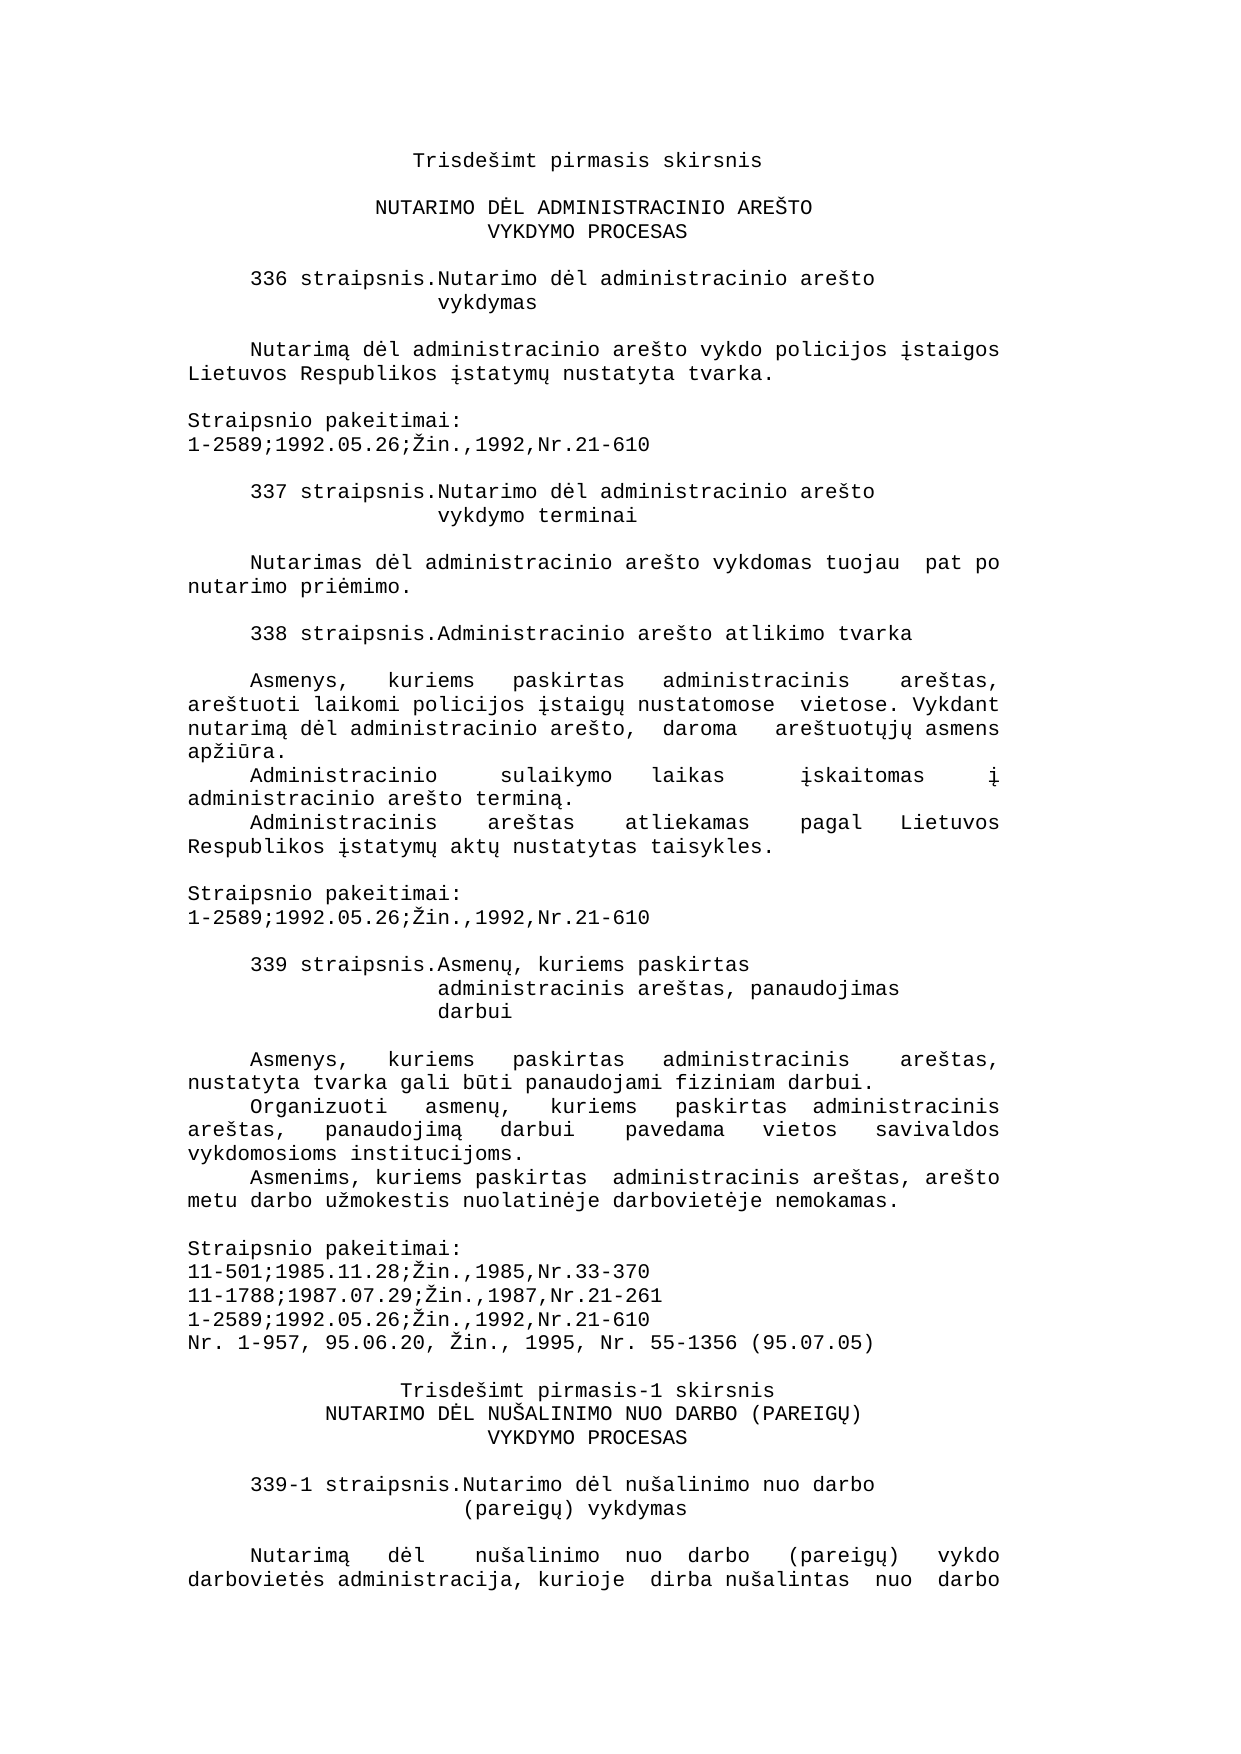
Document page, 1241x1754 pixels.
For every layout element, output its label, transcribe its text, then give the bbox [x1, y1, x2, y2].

text 339 straipsnis.Asmenų, kuriems paskirtas [187, 954, 1053, 978]
text Straipsnio pakeitimai: [187, 883, 1053, 907]
text 339-1 straipsnis.Nutarimo dėl nušalinimo nuo darbo [187, 1474, 1053, 1498]
text Asmenims, kuriems paskirtas administracinis areštas, arešto [187, 1167, 1053, 1190]
text Trisdešimt pirmasis-1 skirsnis [187, 1379, 1053, 1403]
text VYKDYMO PROCESAS [187, 1427, 1053, 1451]
text Respublikos įstatymų aktų nustatytas taisykles. [187, 836, 1053, 859]
text 1-2589;1992.05.26;Žin.,1992,Nr.21-610 [187, 1309, 1053, 1332]
text 1-2589;1992.05.26;Žin.,1992,Nr.21-610 [187, 907, 1053, 930]
text (pareigų) vykdymas [187, 1498, 1053, 1521]
text 1-2589;1992.05.26;Žin.,1992,Nr.21-610 [187, 434, 1053, 457]
text Administracinio sulaikymo laikas įskaitomas į [187, 765, 1053, 788]
text Nutarimas dėl administracinio arešto vykdomas tuojau pat po [187, 552, 1053, 576]
text areštas, panaudojimą darbui pavedama vietos savivaldos [187, 1119, 1053, 1143]
text Trisdešimt pirmasis skirsnis [187, 150, 1053, 174]
text NUTARIMO DĖL ADMINISTRACINIO AREŠTO [187, 197, 1053, 221]
text Straipsnio pakeitimai: [187, 410, 1053, 434]
text vykdomosioms institucijoms. [187, 1143, 1053, 1167]
text apžiūra. [187, 741, 1053, 765]
text administracinis areštas, panaudojimas [187, 978, 1053, 1001]
text vykdymas [187, 292, 1053, 316]
text Asmenys, kuriems paskirtas administracinis areštas, [187, 1048, 1053, 1072]
text 11-501;1985.11.28;Žin.,1985,Nr.33-370 [187, 1261, 1053, 1285]
text Nutarimą dėl nušalinimo nuo darbo (pareigų) vykdo [187, 1545, 1053, 1569]
text Nr. 1-957, 95.06.20, Žin., 1995, Nr. 55-1356 (95.07.05) [187, 1332, 1053, 1356]
text 337 straipsnis.Nutarimo dėl administracinio arešto [187, 481, 1053, 505]
text Nutarimą dėl administracinio arešto vykdo policijos įstaigos [187, 339, 1053, 363]
text NUTARIMO DĖL NUŠALINIMO NUO DARBO (PAREIGŲ) [187, 1403, 1053, 1427]
text 338 straipsnis.Administracinio arešto atlikimo tvarka [187, 623, 1053, 647]
text Straipsnio pakeitimai: [187, 1238, 1053, 1261]
text 336 straipsnis.Nutarimo dėl administracinio arešto [187, 268, 1053, 292]
text darbui [187, 1001, 1053, 1025]
text nustatyta tvarka gali būti panaudojami fiziniam darbui. [187, 1072, 1053, 1096]
text darbovietės administracija, kurioje dirba nušalintas nuo darbo [187, 1569, 1053, 1592]
text nutarimo priėmimo. [187, 576, 1053, 599]
text areštuoti laikomi policijos įstaigų nustatomose vietose. Vykdant [187, 694, 1053, 717]
text metu darbo užmokestis nuolatinėje darbovietėje nemokamas. [187, 1190, 1053, 1214]
text 11-1788;1987.07.29;Žin.,1987,Nr.21-261 [187, 1285, 1053, 1309]
text administracinio arešto terminą. [187, 788, 1053, 812]
text VYKDYMO PROCESAS [187, 221, 1053, 244]
text Administracinis areštas atliekamas pagal Lietuvos [187, 812, 1053, 836]
text Lietuvos Respublikos įstatymų nustatyta tvarka. [187, 363, 1053, 386]
text Organizuoti asmenų, kuriems paskirtas administracinis [187, 1096, 1053, 1119]
text Asmenys, kuriems paskirtas administracinis areštas, [187, 670, 1053, 694]
text nutarimą dėl administracinio arešto, daroma areštuotųjų asmens [187, 717, 1053, 741]
text vykdymo terminai [187, 505, 1053, 528]
